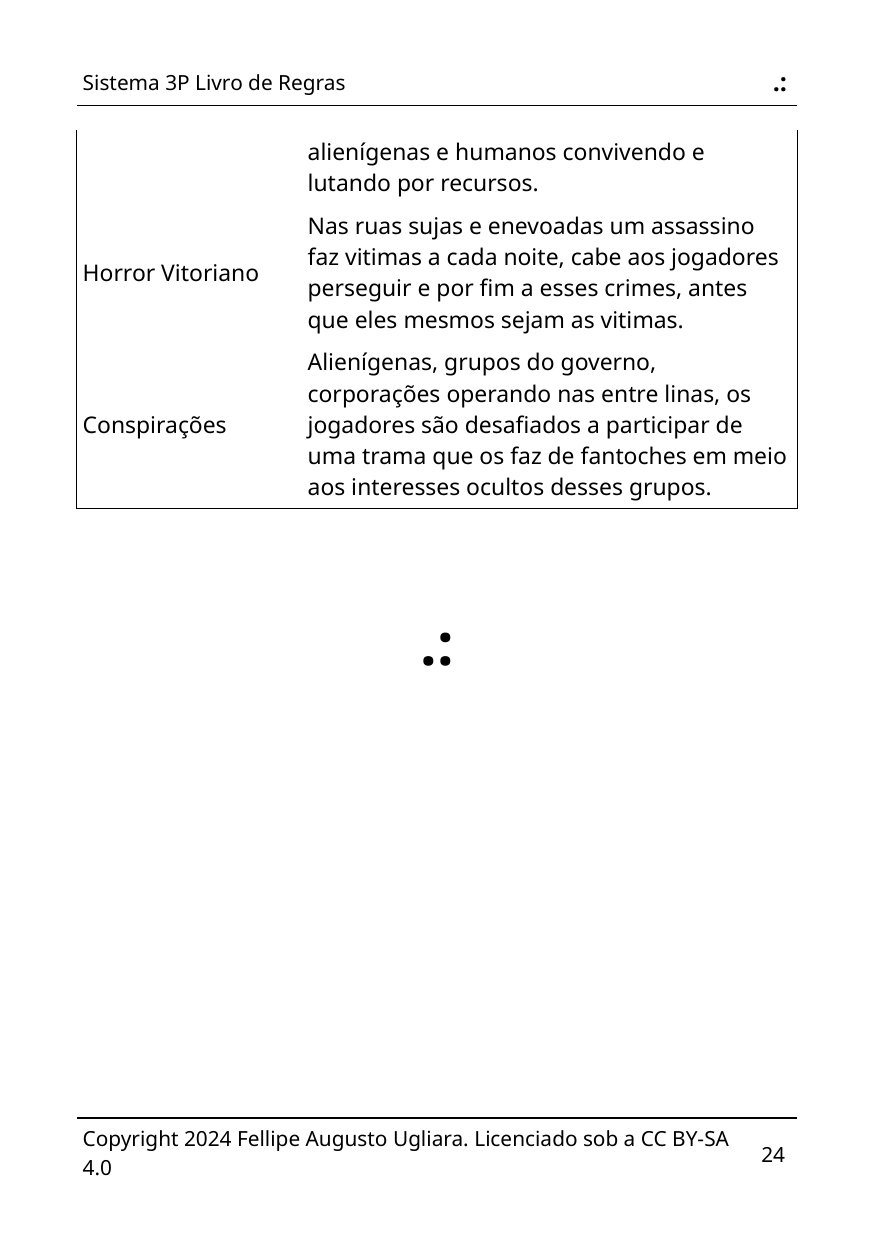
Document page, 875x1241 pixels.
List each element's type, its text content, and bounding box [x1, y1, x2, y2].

table_cell alienígenas e humanos convivendo e lutando por recursos. [302, 130, 797, 204]
table_cell Horror Vitoriano [77, 204, 302, 341]
table_cell Conspirações [77, 341, 302, 508]
table_cell [77, 130, 302, 204]
table_cell Nas ruas sujas e enevoadas um assassino faz vitimas a cada noite, cabe aos jogadores perseguir e por fim a esses crimes, antes que eles mesmos sejam as vitimas. [302, 204, 797, 341]
title .: [77, 602, 797, 682]
table_cell Alienígenas, grupos do governo, corporações operando nas entre linas, os jogadores são desafiados a participar de uma trama que os faz de fantoches em meio aos interesses ocultos desses grupos. [302, 341, 797, 508]
